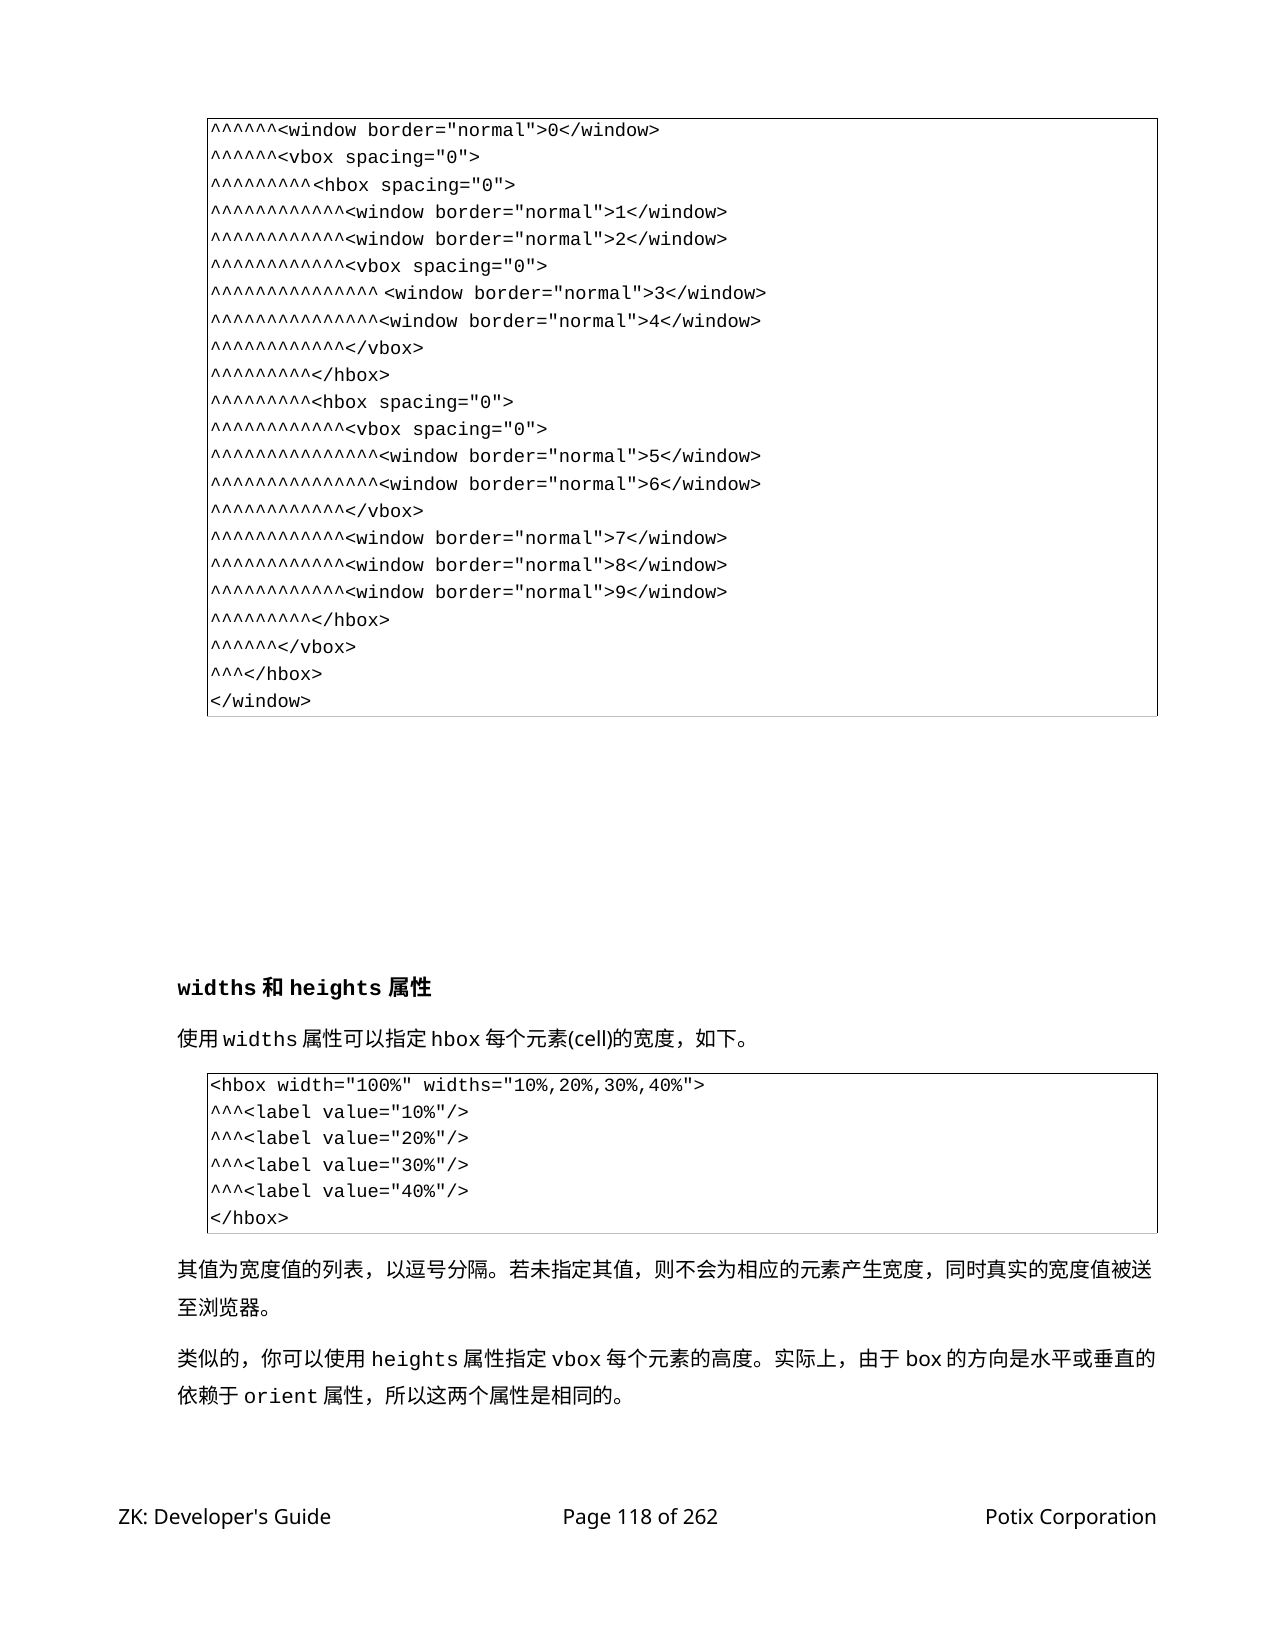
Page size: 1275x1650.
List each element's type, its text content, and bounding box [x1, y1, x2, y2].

text ^^^^^^ ^^^^^^^^^<window border="normal">6</window> [208, 472, 1157, 496]
text ^^^^^^ ^^^^^^<window border="normal">9</window> [208, 580, 1157, 604]
text ^^^^^^ ^^^^^^^^^<window border="normal">4</window> [208, 308, 1157, 333]
text ^^^^^^ ^^^</hbox> [208, 607, 1157, 632]
text ^^^^^^ ^^^^^^</vbox> [208, 336, 1157, 360]
subtitle widths 和 heights 属性 [177, 969, 1157, 1002]
text ^^^^^^^^^ <hbox spacing="0"> [208, 172, 1157, 197]
text <hbox width="100%" widths="10%,20%,30%,40%"> ^^^<label value="10%"/> ^^^<label value="20%"/> ^^^<label value="30%"/> ^^^<label value="40%"/> </hbox> [208, 1074, 1157, 1233]
text ^^^^^^ ^^^^^^</vbox> [208, 499, 1157, 523]
text ^^^^^^ ^^^^^^^^^<window border="normal">5</window> [208, 444, 1157, 469]
text ^^^^^^ ^^^^^^<window border="normal">7</window> [208, 526, 1157, 550]
text ^^^^^^ ^^^^^^<vbox spacing="0"> [208, 417, 1157, 441]
text ^^^^^^ ^^^^^^<window border="normal">1</window> [208, 200, 1157, 224]
text ^^^^^^<window border="normal">0</window> [208, 119, 1157, 142]
text ^^^^^^ ^^^^^^<window border="normal">8</window> [208, 553, 1157, 577]
text ^^^^^^ ^^^^^^^^^ <window border="normal">3</window> [208, 281, 1157, 306]
text ^^^^^^ ^^^</hbox> [208, 363, 1157, 387]
text ^^^^^^</vbox> [208, 635, 1157, 659]
text 类似的，你可以使用heights属性指定vbox每个元素的高度。实际上，由于box的方向是水平或垂直的依赖于orient属性，所以这两个属性是相同的。 [177, 1342, 1157, 1410]
text ^^^^^^ ^^^^^^<vbox spacing="0"> [208, 254, 1157, 278]
text 使用widths属性可以指定hbox每个元素(cell)的宽度，如下。 [177, 1022, 1157, 1052]
text </window> [208, 689, 1157, 716]
text ^^^^^^<vbox spacing="0"> [208, 145, 1157, 169]
text ^^^</hbox> [208, 662, 1157, 686]
text ^^^^^^ ^^^^^^<window border="normal">2</window> [208, 227, 1157, 251]
text ^^^^^^ ^^^<hbox spacing="0"> [208, 390, 1157, 414]
text 其值为宽度值的列表，以逗号分隔。若未指定其值，则不会为相应的元素产生宽度，同时真实的宽度值被送至浏览器。 [177, 1254, 1157, 1321]
